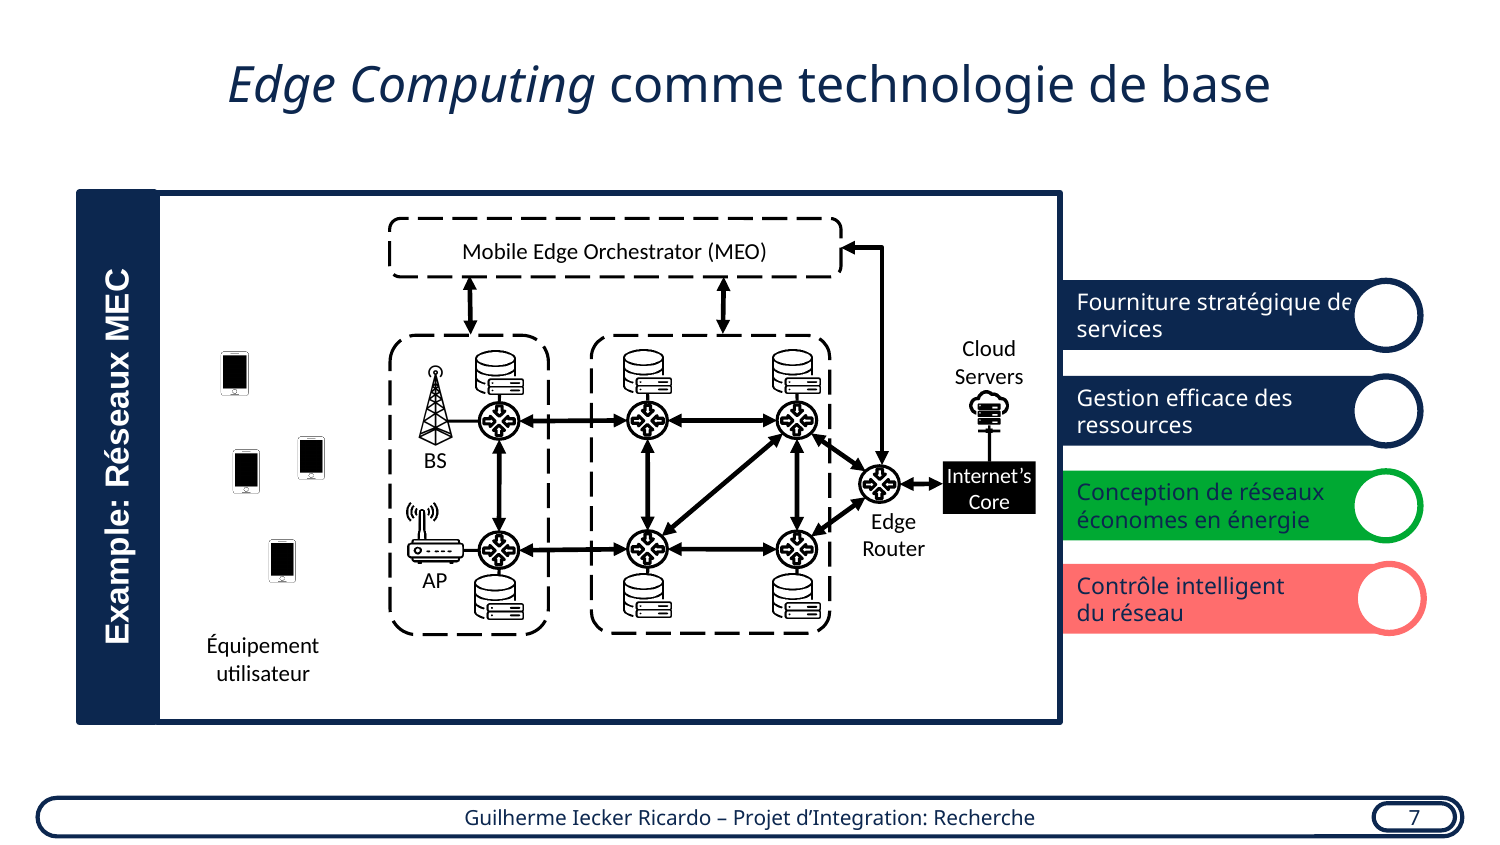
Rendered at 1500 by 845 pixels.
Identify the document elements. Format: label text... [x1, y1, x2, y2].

picture [475, 350, 524, 395]
picture [294, 436, 328, 480]
picture [623, 573, 672, 618]
text_box [1354, 563, 1424, 633]
picture [406, 502, 464, 564]
text_box Gestion efficace des ressources [1063, 375, 1377, 446]
picture [623, 349, 672, 394]
text_box [1351, 376, 1421, 446]
text_box [1351, 471, 1421, 541]
text_box [859, 465, 900, 503]
text_box 7 [1373, 803, 1456, 831]
picture [217, 351, 252, 396]
text_box Edge Computing comme technologie de base [37, 37, 1463, 193]
text_box Guilherme Iecker Ricardo – Projet d’Integration: Recherche [37, 797, 1463, 837]
text_box [1351, 280, 1421, 350]
text_box Example: Réseaux MEC [79, 192, 155, 723]
text_box Conception de réseaux économes en énergie [1063, 470, 1377, 541]
picture [969, 390, 1009, 433]
text_box Cloud Servers [953, 333, 1025, 389]
picture [772, 573, 821, 619]
picture [265, 539, 299, 583]
text_box Fourniture stratégique de services [1063, 280, 1377, 350]
text_box Mobile Edge Orchestrator (MEO) [389, 236, 841, 265]
text_box Edge Router [858, 506, 930, 562]
text_box AP [406, 565, 464, 594]
text_box Équipement utilisateur [167, 630, 359, 686]
picture [229, 449, 263, 494]
picture [772, 349, 821, 394]
picture [474, 574, 524, 620]
text_box Contrôle intelligent du réseau [1063, 563, 1377, 634]
picture [416, 363, 455, 448]
text_box Internet’s Core [942, 461, 1036, 514]
text_box BS [417, 445, 454, 473]
